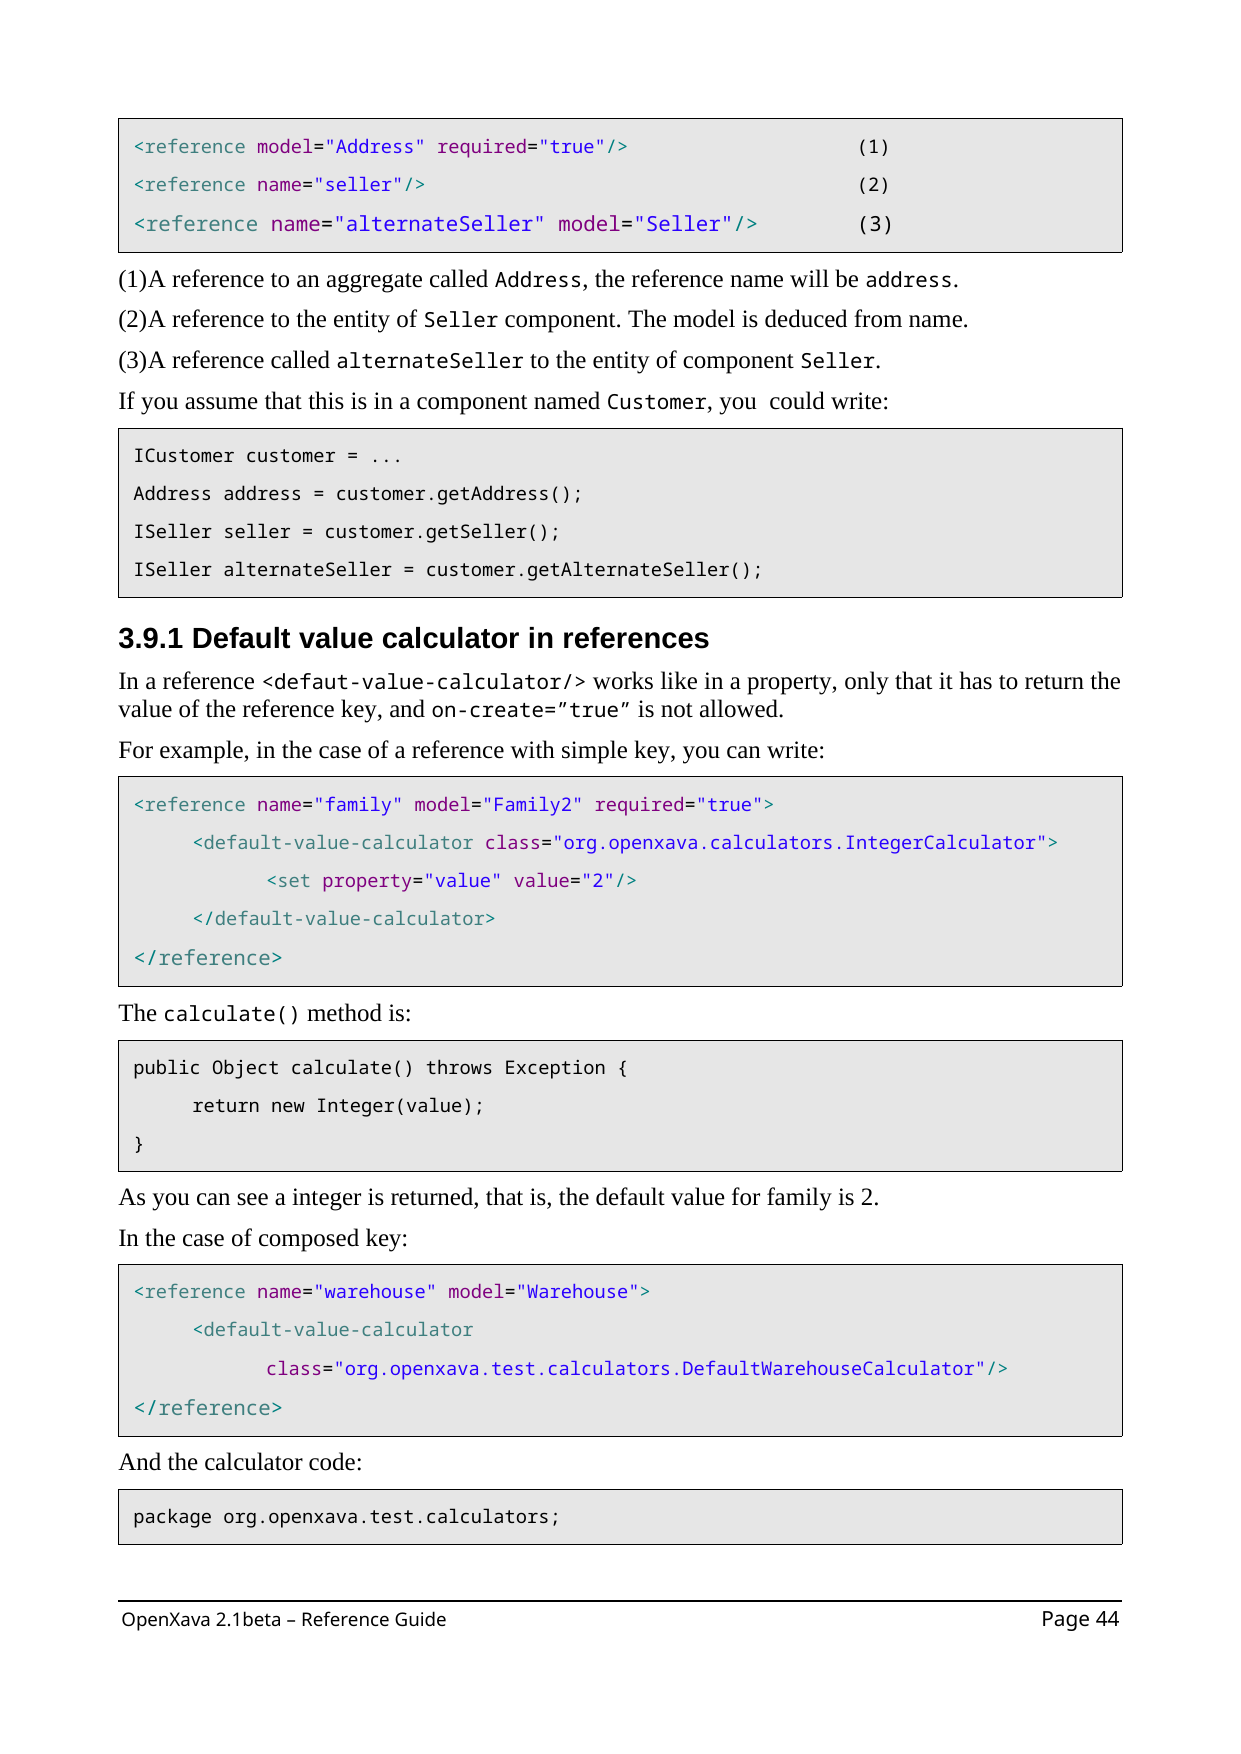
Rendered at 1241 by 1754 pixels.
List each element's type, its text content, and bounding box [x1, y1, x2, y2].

text package org.openxava.test.calculators; [119, 1490, 1122, 1544]
text </reference> [119, 928, 1122, 986]
text ISeller alternateSeller = customer.getAlternateSeller(); [119, 542, 1122, 597]
text In the case of composed key: [118, 1224, 1122, 1251]
text ICustomer customer = ... [119, 429, 1122, 466]
text return new Integer(value); [119, 1078, 1122, 1116]
text <reference name="warehouse" model="Warehouse"> [119, 1265, 1122, 1302]
text The calculate() method is: [118, 999, 1122, 1027]
text public Object calculate() throws Exception { [119, 1041, 1122, 1078]
list A reference to an aggregate called Address, the reference name will be address. [118, 265, 1122, 293]
text <reference name="alternateSeller" model="Seller"/> (3) [119, 194, 1122, 252]
text ISeller seller = customer.getSeller(); [119, 504, 1122, 542]
text <reference name="family" model="Family2" required="true"> [119, 777, 1122, 814]
text <set property="value" value="2"/> [119, 852, 1122, 890]
text For example, in the case of a reference with simple key, you can write: [118, 736, 1122, 764]
text class="org.openxava.test.calculators.DefaultWarehouseCalculator"/> [119, 1340, 1122, 1378]
text <default-value-calculator [119, 1302, 1122, 1340]
text <reference model="Address" required="true"/> (1) [119, 119, 1122, 156]
subtitle Default value calculator in references [118, 622, 1122, 655]
text As you can see a integer is returned, that is, the default value for family is 2. [118, 1183, 1122, 1211]
text Address address = customer.getAddress(); [119, 466, 1122, 504]
text } [119, 1116, 1122, 1171]
text <default-value-calculator class="org.openxava.calculators.IntegerCalculator"> [119, 814, 1122, 852]
text <reference name="seller"/> (2) [119, 156, 1122, 194]
text In a reference <defaut-value-calculator/> works like in a property, only that it has to return the value of the reference key, and on-create=”true” is not allowed. [118, 667, 1122, 724]
text If you assume that this is in a component named Customer, you could write: [118, 387, 1122, 415]
text And the calculator code: [118, 1448, 1122, 1476]
text </reference> [119, 1378, 1122, 1436]
text </default-value-calculator> [119, 890, 1122, 928]
list A reference to the entity of Seller component. The model is deduced from name. [118, 305, 1122, 334]
list A reference called alternateSeller to the entity of component Seller. [118, 346, 1122, 374]
